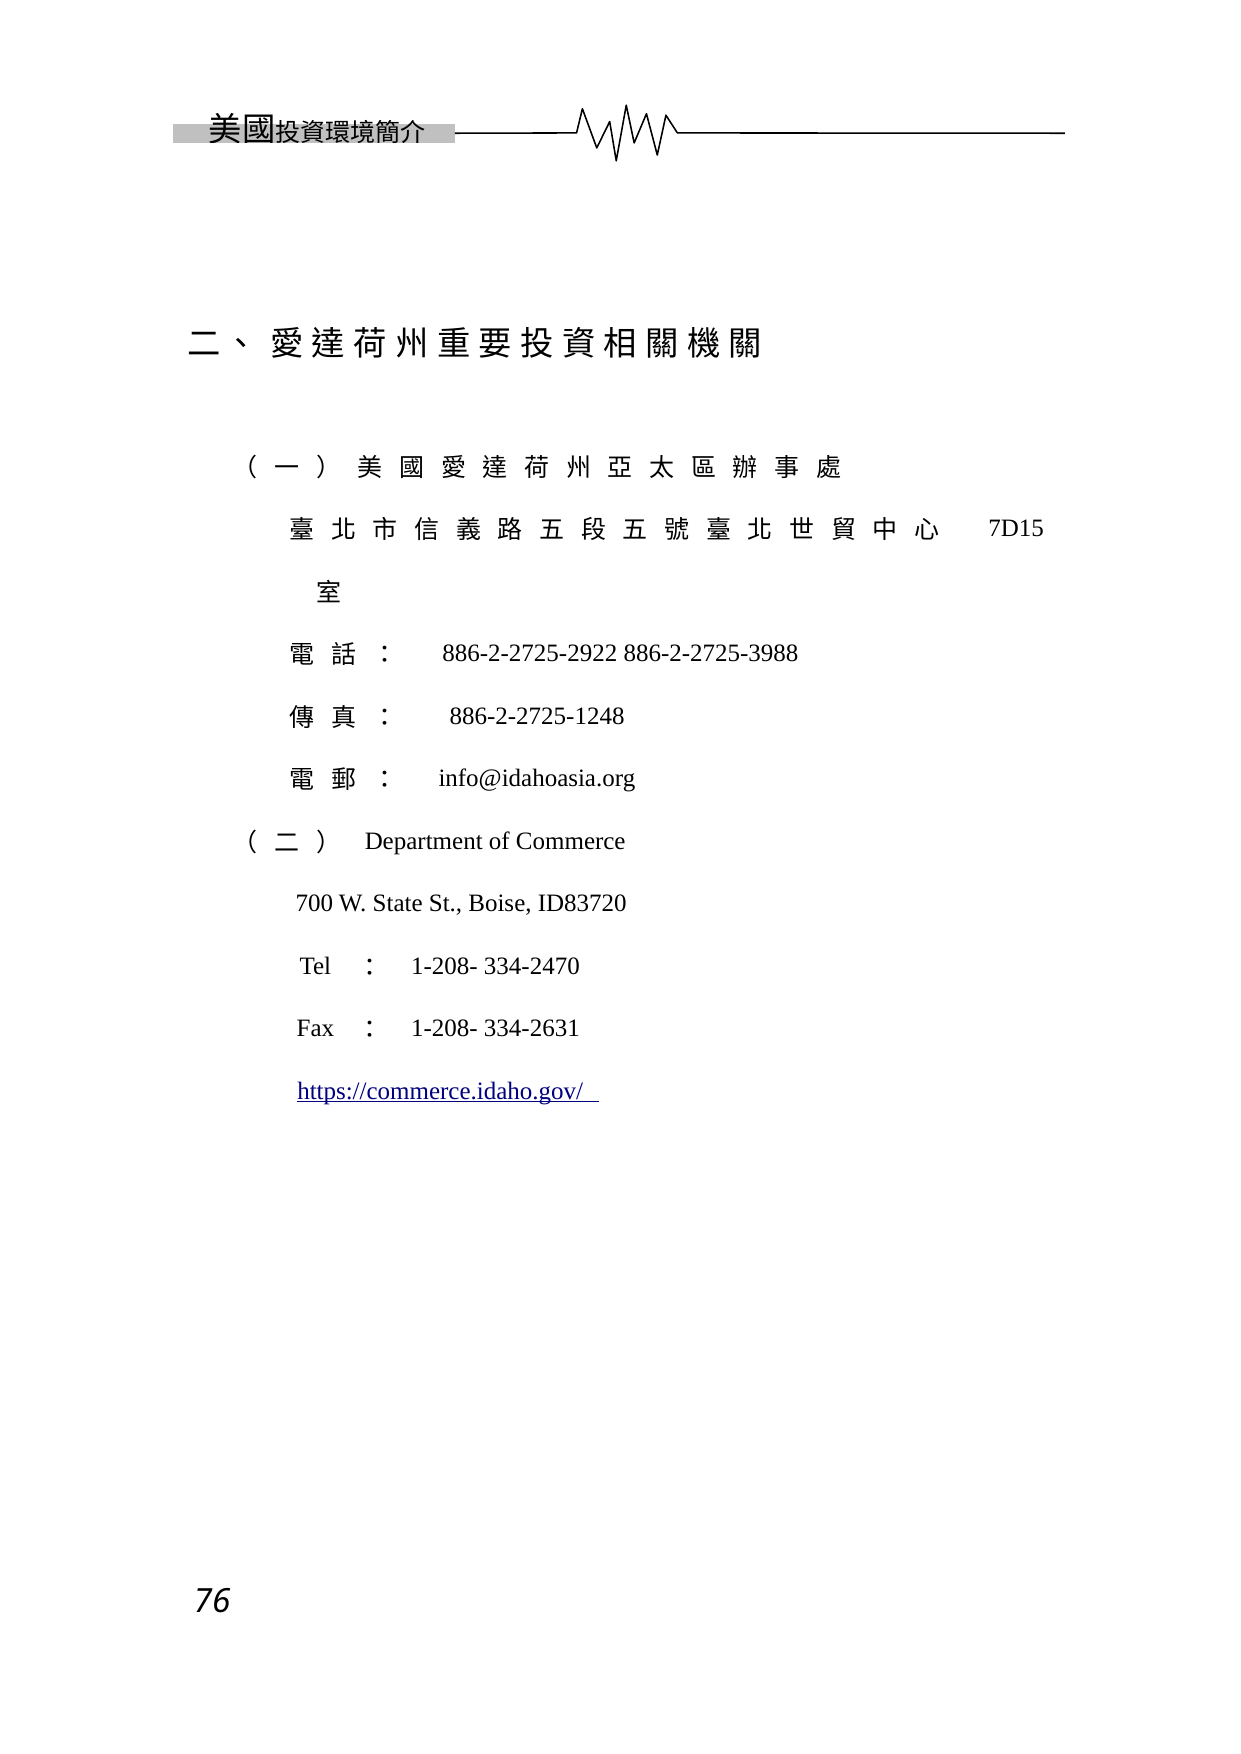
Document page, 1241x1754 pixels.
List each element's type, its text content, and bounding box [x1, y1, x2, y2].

text 臺北市信義路五段五號臺北世貿中心7D15室 [207, 486, 1058, 611]
text https://commerce.idaho.gov/ [207, 1049, 1058, 1111]
text （二）Department of Commerce [207, 799, 1058, 861]
text （一）美國愛達荷州亞太區辦事處 [207, 424, 1058, 486]
text 700 W. State St., Boise, ID83720 [207, 861, 1058, 924]
text 傳真：886-2-2725-1248 [207, 674, 1058, 736]
text Tel：1-208- 334-2470 [207, 924, 1058, 986]
text 電話：886-2-2725-2922 886-2-2725-3988 [207, 611, 1058, 674]
text 電郵：info@idahoasia.org [207, 736, 1058, 799]
text 二、愛達荷州重要投資相關機關 [183, 299, 1058, 361]
text Fax：1-208- 334-2631 [207, 986, 1058, 1049]
